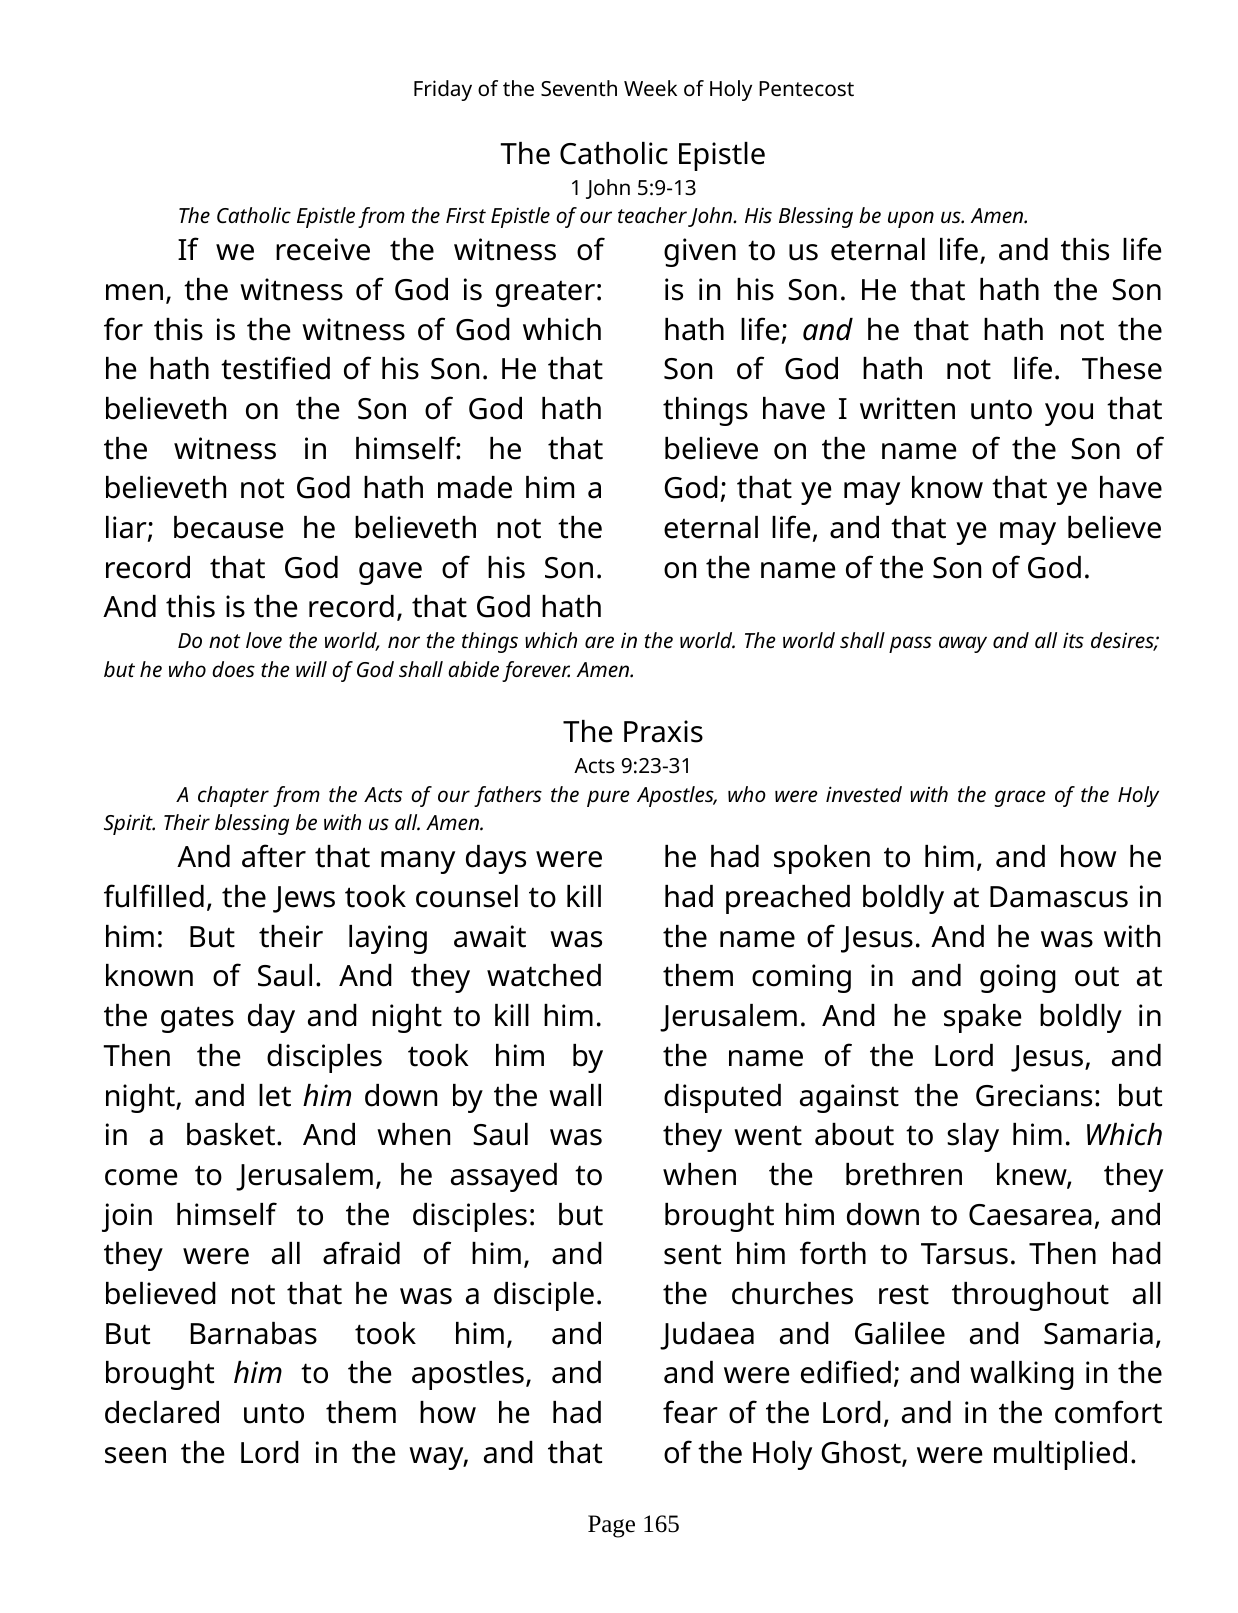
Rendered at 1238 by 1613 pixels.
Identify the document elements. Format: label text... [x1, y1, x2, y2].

text Friday of the Seventh Week of Holy Pentecost [102, 74, 1165, 102]
text 1 John 5:9-13 [103, 173, 1163, 201]
text he had spoken to him, and how he had preached boldly at Damascus in the name of Jesus. And he was with them coming in and going out at Jerusalem. And he spake boldly in the name of the Lord Jesus, and disputed against the Grecians: but they went about to slay him. Which when the brethren knew, they brought him down to Caesarea, and sent him forth to Tarsus. Then had the churches rest throughout all Judaea and Galilee and Samaria, and were edified; and walking in the fear of the Lord, and in the comfort of the Holy Ghost, were multiplied. [663, 837, 1163, 1472]
text given to us eternal life, and this life is in his Son. He that hath the Son hath life; and he that hath not the Son of God hath not life. These things have I written unto you that believe on the name of the Son of God; that ye may know that ye have eternal life, and that ye may believe on the name of the Son of God. [663, 229, 1163, 587]
text The Catholic Epistle from the First Epistle of our teacher John. His Blessing be upon us. Amen. [103, 201, 1163, 229]
text And after that many days were fulfilled, the Jews took counsel to kill him: But their laying await was known of Saul. And they watched the gates day and night to kill him. Then the disciples took him by night, and let him down by the wall in a basket. And when Saul was come to Jerusalem, he assayed to join himself to the disciples: but they were all afraid of him, and believed not that he was a disciple. But Barnabas took him, and brought him to the apostles, and declared unto them how he had seen the Lord in the way, and that [103, 837, 604, 1472]
text Acts 9:23-31 [103, 751, 1163, 780]
text The Catholic Epistle [103, 133, 1163, 173]
text Do not love the world, nor the things which are in the world. The world shall pass away and all its desires; but he who does the will of God shall abide forever. Amen. [103, 626, 1163, 683]
text A chapter from the Acts of our fathers the pure Apostles, who were invested with the grace of the Holy Spirit. Their blessing be with us all. Amen. [103, 780, 1163, 837]
text The Praxis [103, 712, 1163, 751]
text If we receive the witness of men, the witness of God is greater: for this is the witness of God which he hath testified of his Son. He that believeth on the Son of God hath the witness in himself: he that believeth not God hath made him a liar; because he believeth not the record that God gave of his Son. And this is the record, that God hath [103, 229, 604, 626]
